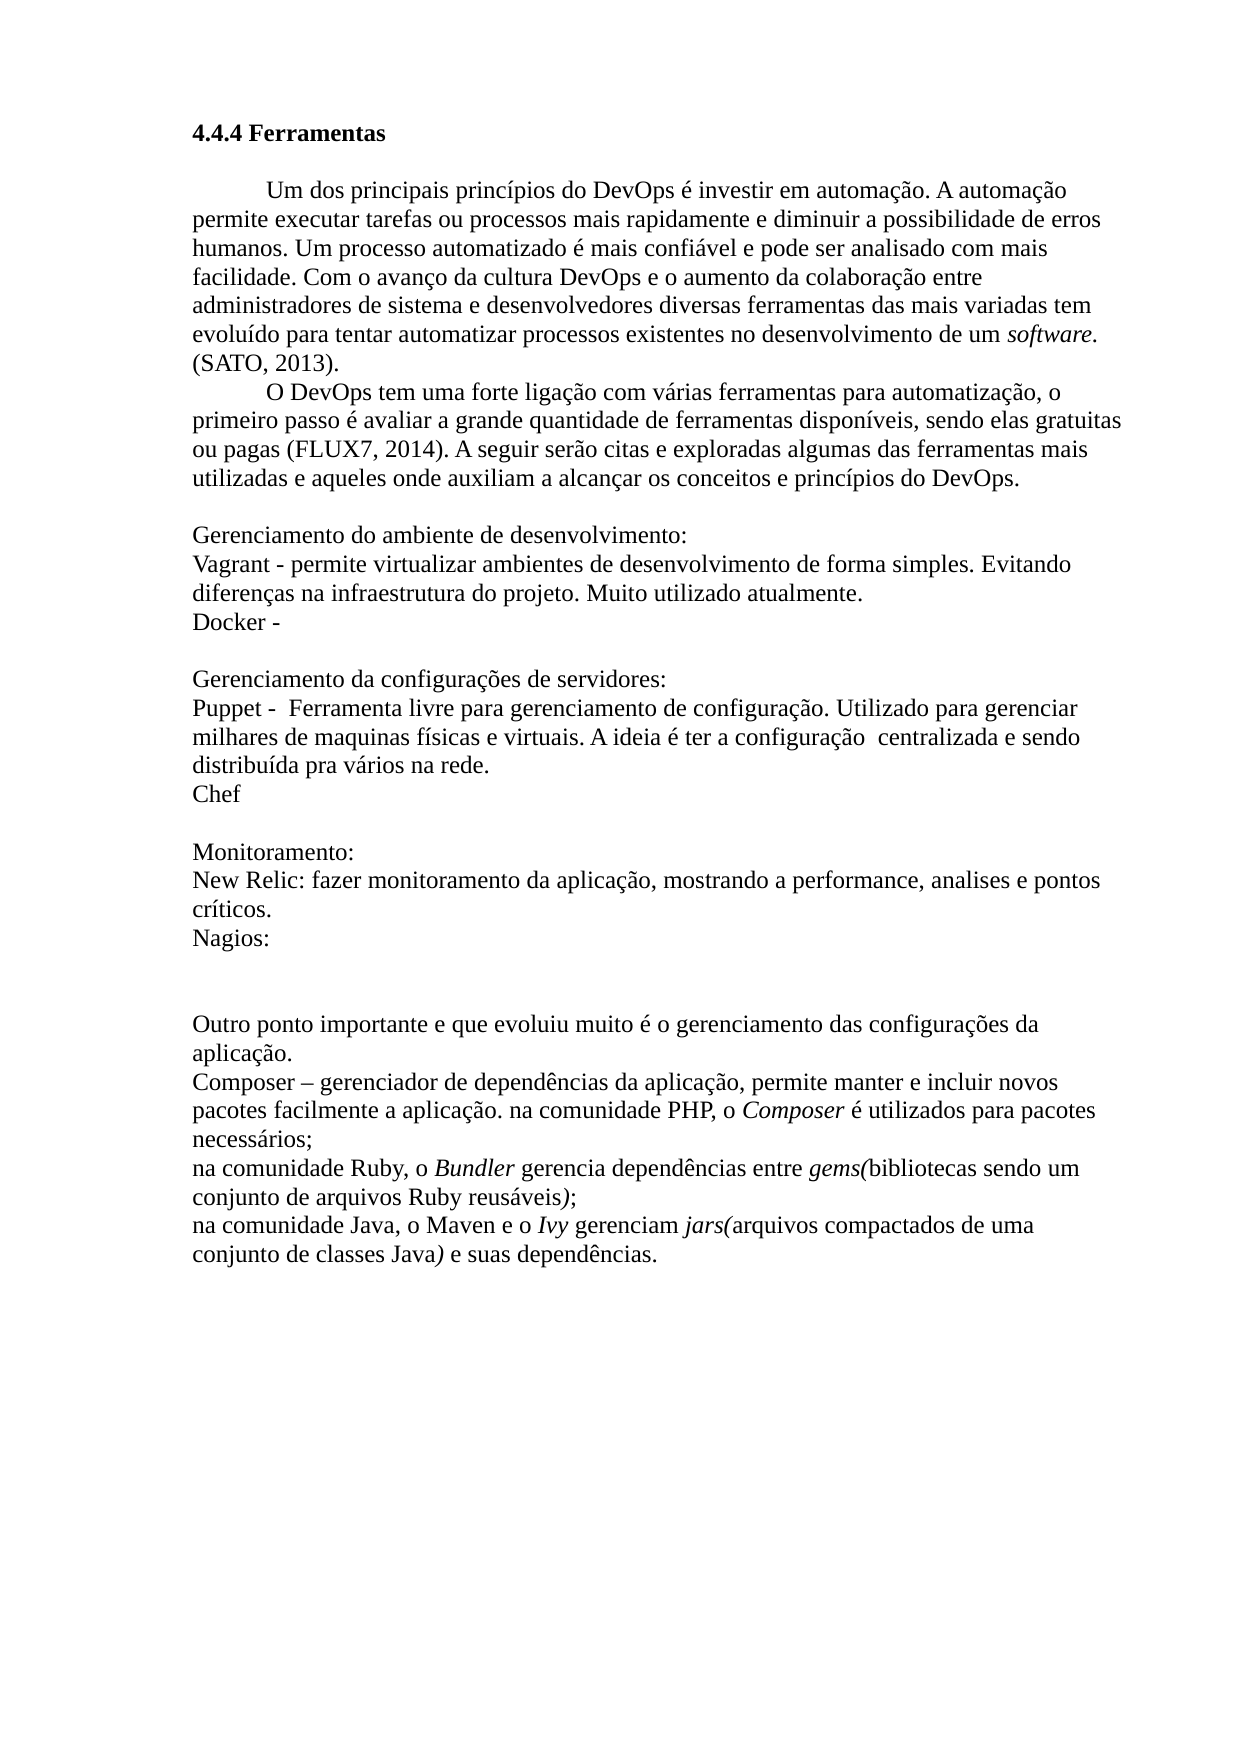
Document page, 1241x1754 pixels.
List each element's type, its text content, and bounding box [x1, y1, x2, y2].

text Gerenciamento do ambiente de desenvolvimento: [118, 521, 1122, 549]
text Monitoramento: [118, 837, 1122, 866]
text 4.4.4 Ferramentas [44, 118, 1122, 147]
text New Relic: fazer monitoramento da aplicação, mostrando a performance, analises e pontos críticos. [118, 866, 1122, 923]
text Um dos principais princípios do DevOps é investir em automação. A automação permite executar tarefas ou processos mais rapidamente e diminuir a possibilidade de erros humanos. Um processo automatizado é mais confiável e pode ser analisado com mais facilidade. Com o avanço da cultura DevOps e o aumento da colaboração entre administradores de sistema e desenvolvedores diversas ferramentas das mais variadas tem evoluído para tentar automatizar processos existentes no desenvolvimento de um software. (SATO, 2013). [118, 176, 1122, 377]
text Composer – gerenciador de dependências da aplicação, permite manter e incluir novos pacotes facilmente a aplicação. na comunidade PHP, o Composer é utilizados para pacotes necessários; [118, 1067, 1122, 1153]
text Puppet - Ferramenta livre para gerenciamento de configuração. Utilizado para gerenciar milhares de maquinas físicas e virtuais. A ideia é ter a configuração centralizada e sendo distribuída pra vários na rede. [118, 693, 1122, 779]
text na comunidade Java, o Maven e o Ivy gerenciam jars(arquivos compactados de uma conjunto de classes Java) e suas dependências. [118, 1211, 1122, 1268]
text Outro ponto importante e que evoluiu muito é o gerenciamento das configurações da aplicação. [118, 1009, 1122, 1067]
text Docker - [118, 607, 1122, 636]
text Nagios: [118, 923, 1122, 952]
text Vagrant - permite virtualizar ambientes de desenvolvimento de forma simples. Evitando diferenças na infraestrutura do projeto. Muito utilizado atualmente. [118, 549, 1122, 607]
text O DevOps tem uma forte ligação com várias ferramentas para automatização, o primeiro passo é avaliar a grande quantidade de ferramentas disponíveis, sendo elas gratuitas ou pagas (FLUX7, 2014). A seguir serão citas e exploradas algumas das ferramentas mais utilizadas e aqueles onde auxiliam a alcançar os conceitos e princípios do DevOps. [118, 377, 1122, 492]
text Gerenciamento da configurações de servidores: [118, 664, 1122, 693]
text na comunidade Ruby, o Bundler gerencia dependências entre gems(bibliotecas sendo um conjunto de arquivos Ruby reusáveis); [118, 1153, 1122, 1211]
text Chef [118, 779, 1122, 808]
